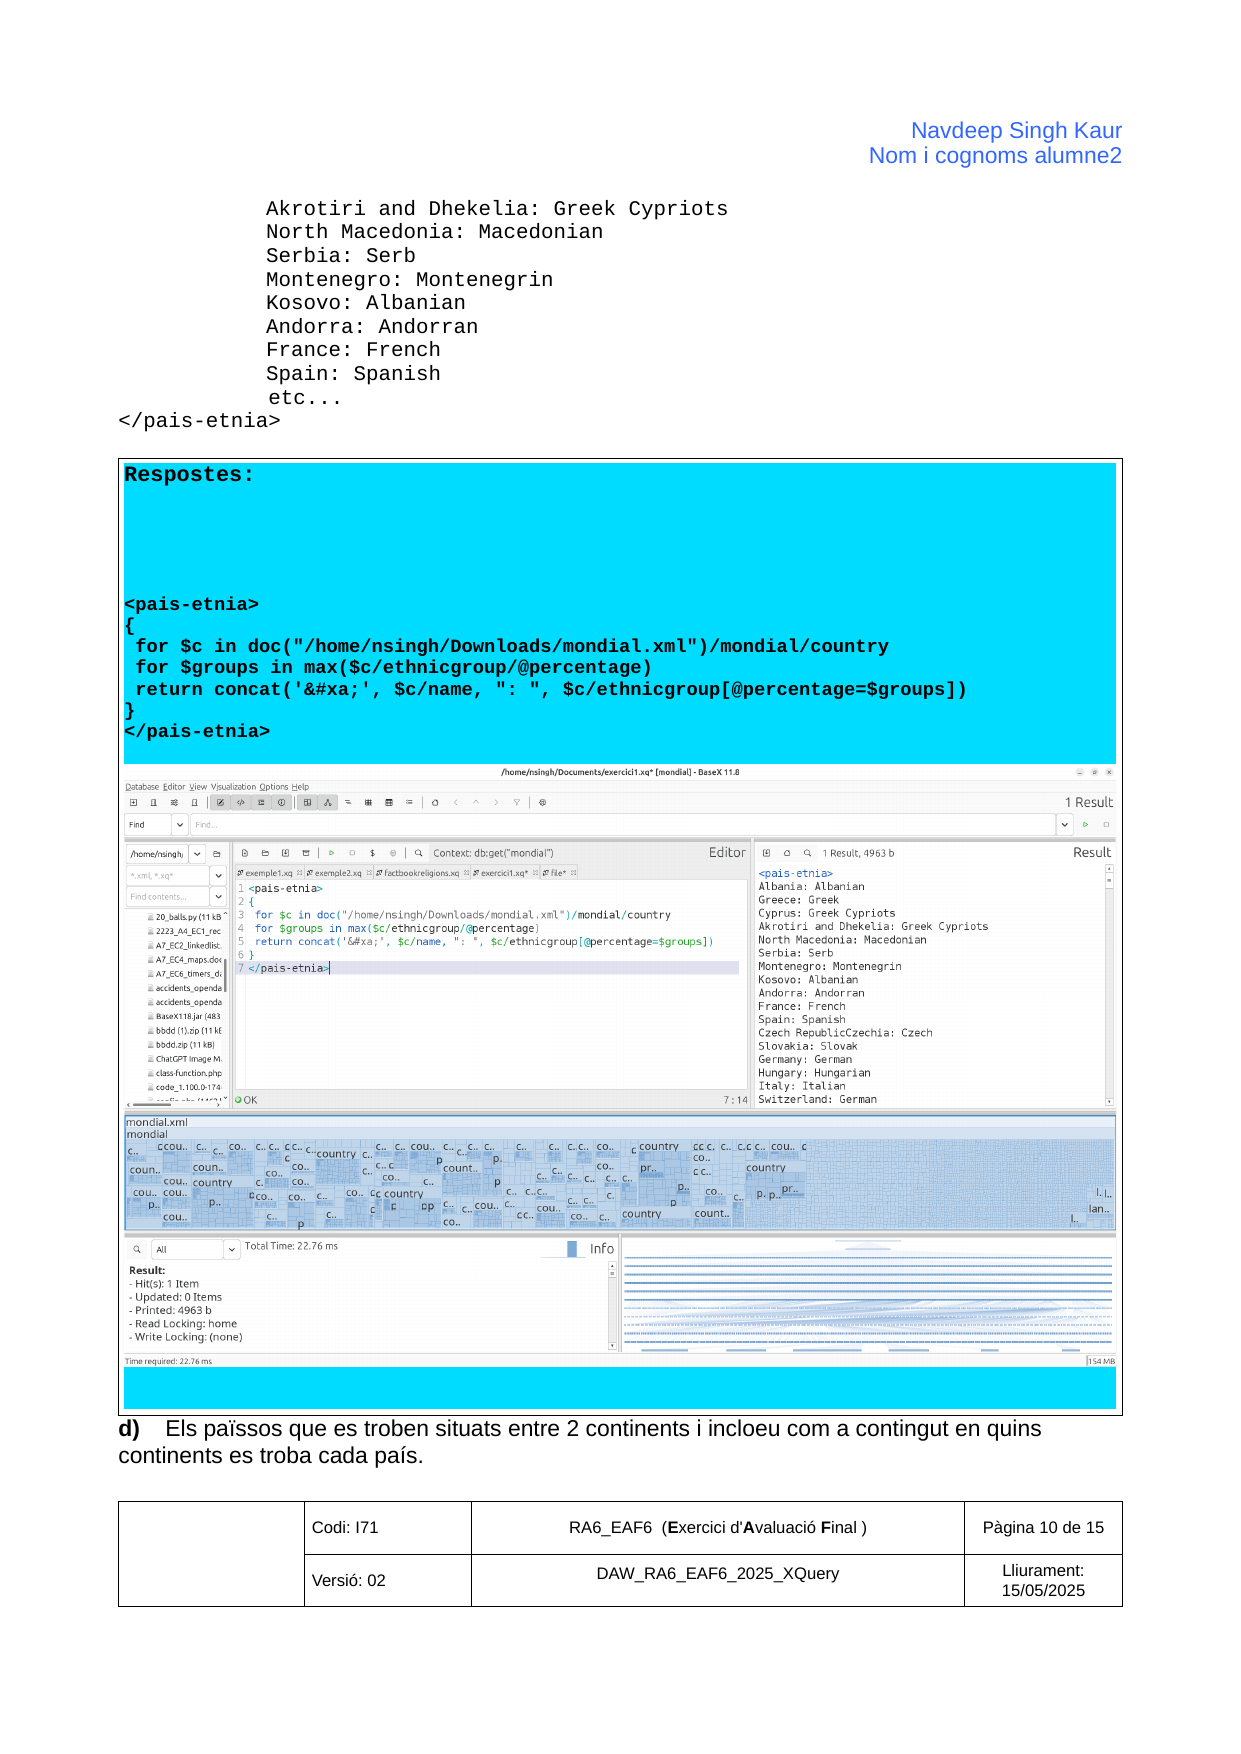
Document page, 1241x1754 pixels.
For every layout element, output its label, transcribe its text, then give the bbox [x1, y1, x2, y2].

text Spain: Spanish [118, 363, 1122, 387]
text Montenegro: Montenegrin [118, 268, 1122, 292]
picture [123, 764, 1117, 1367]
text Kosovo: Albanian [118, 292, 1122, 316]
text d) Els païssos que es troben situats entre 2 continents i incloeu com a contingut en quins continents es troba cada país. [118, 1416, 1122, 1468]
text North Macedonia: Macedonian [118, 221, 1122, 245]
text etc... [118, 387, 1122, 410]
table_header [119, 765, 1122, 1415]
text France: French [118, 339, 1122, 363]
table_header Respostes: <pais-etnia> { for $c in doc("/home/nsingh/Downloads/mondial.xml")/mondial/country for $groups in max($c/ethnicgroup/@percentage) return concat('&#xa;', $c/name, ": ", $c/ethnicgroup[@percentage=$groups]) } </pais-etnia> [119, 459, 1122, 764]
text Andorra: Andorran [118, 316, 1122, 339]
text Serbia: Serb [118, 245, 1122, 268]
text </pais-etnia> [118, 410, 1122, 434]
text Akrotiri and Dhekelia: Greek Cypriots [118, 198, 1122, 221]
